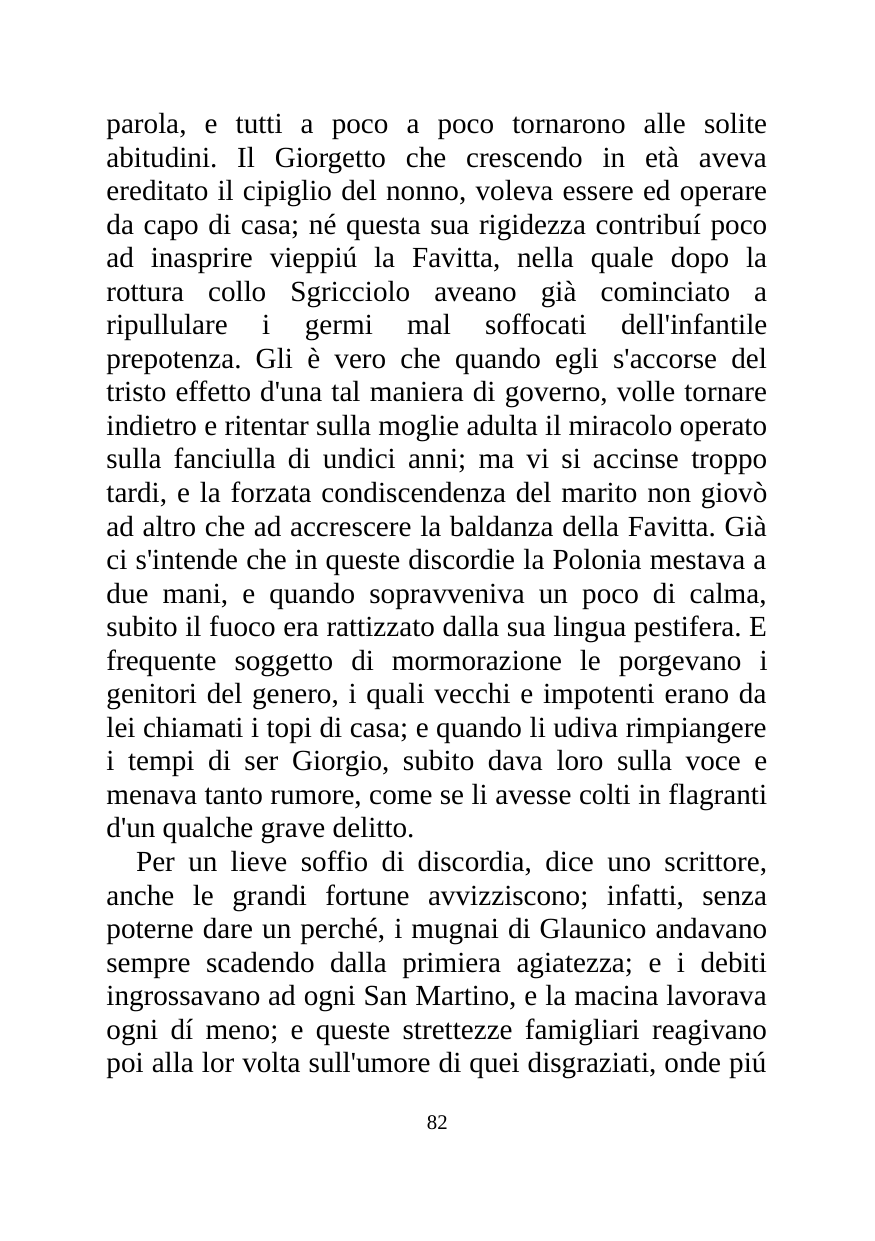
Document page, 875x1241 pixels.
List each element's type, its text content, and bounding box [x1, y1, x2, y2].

text parola, e tutti a poco a poco tornarono alle solite abitudini. Il Giorgetto che crescendo in età aveva ereditato il cipiglio del nonno, voleva essere ed operare da capo di casa; né questa sua rigidezza contribuí poco ad inasprire vieppiú la Favitta, nella quale dopo la rottura collo Sgricciolo aveano già cominciato a ripullulare i germi mal soffocati dell'infantile prepotenza. Gli è vero che quando egli s'accorse del tristo effetto d'una tal maniera di governo, volle tornare indietro e ritentar sulla moglie adulta il miracolo operato sulla fanciulla di undici anni; ma vi si accinse troppo tardi, e la forzata condiscendenza del marito non giovò ad altro che ad accrescere la baldanza della Favitta. Già ci s'intende che in queste discordie la Polonia mestava a due mani, e quando sopravveniva un poco di calma, subito il fuoco era rattizzato dalla sua lingua pestifera. E frequente soggetto di mormorazione le porgevano i genitori del genero, i quali vecchi e impotenti erano da lei chiamati i topi di casa; e quando li udiva rimpiangere i tempi di ser Giorgio, subito dava loro sulla voce e menava tanto rumore, come se li avesse colti in flagranti d'un qualche grave delitto. [106, 106, 768, 844]
text Per un lieve soffio di discordia, dice uno scrittore, anche le grandi fortune avvizziscono; infatti, senza poterne dare un perché, i mugnai di Glaunico andavano sempre scadendo dalla primiera agiatezza; e i debiti ingrossavano ad ogni San Martino, e la macina lavorava ogni dí meno; e queste strettezze famigliari reagivano poi alla lor volta sull'umore di quei disgraziati, onde piú [106, 844, 768, 1079]
